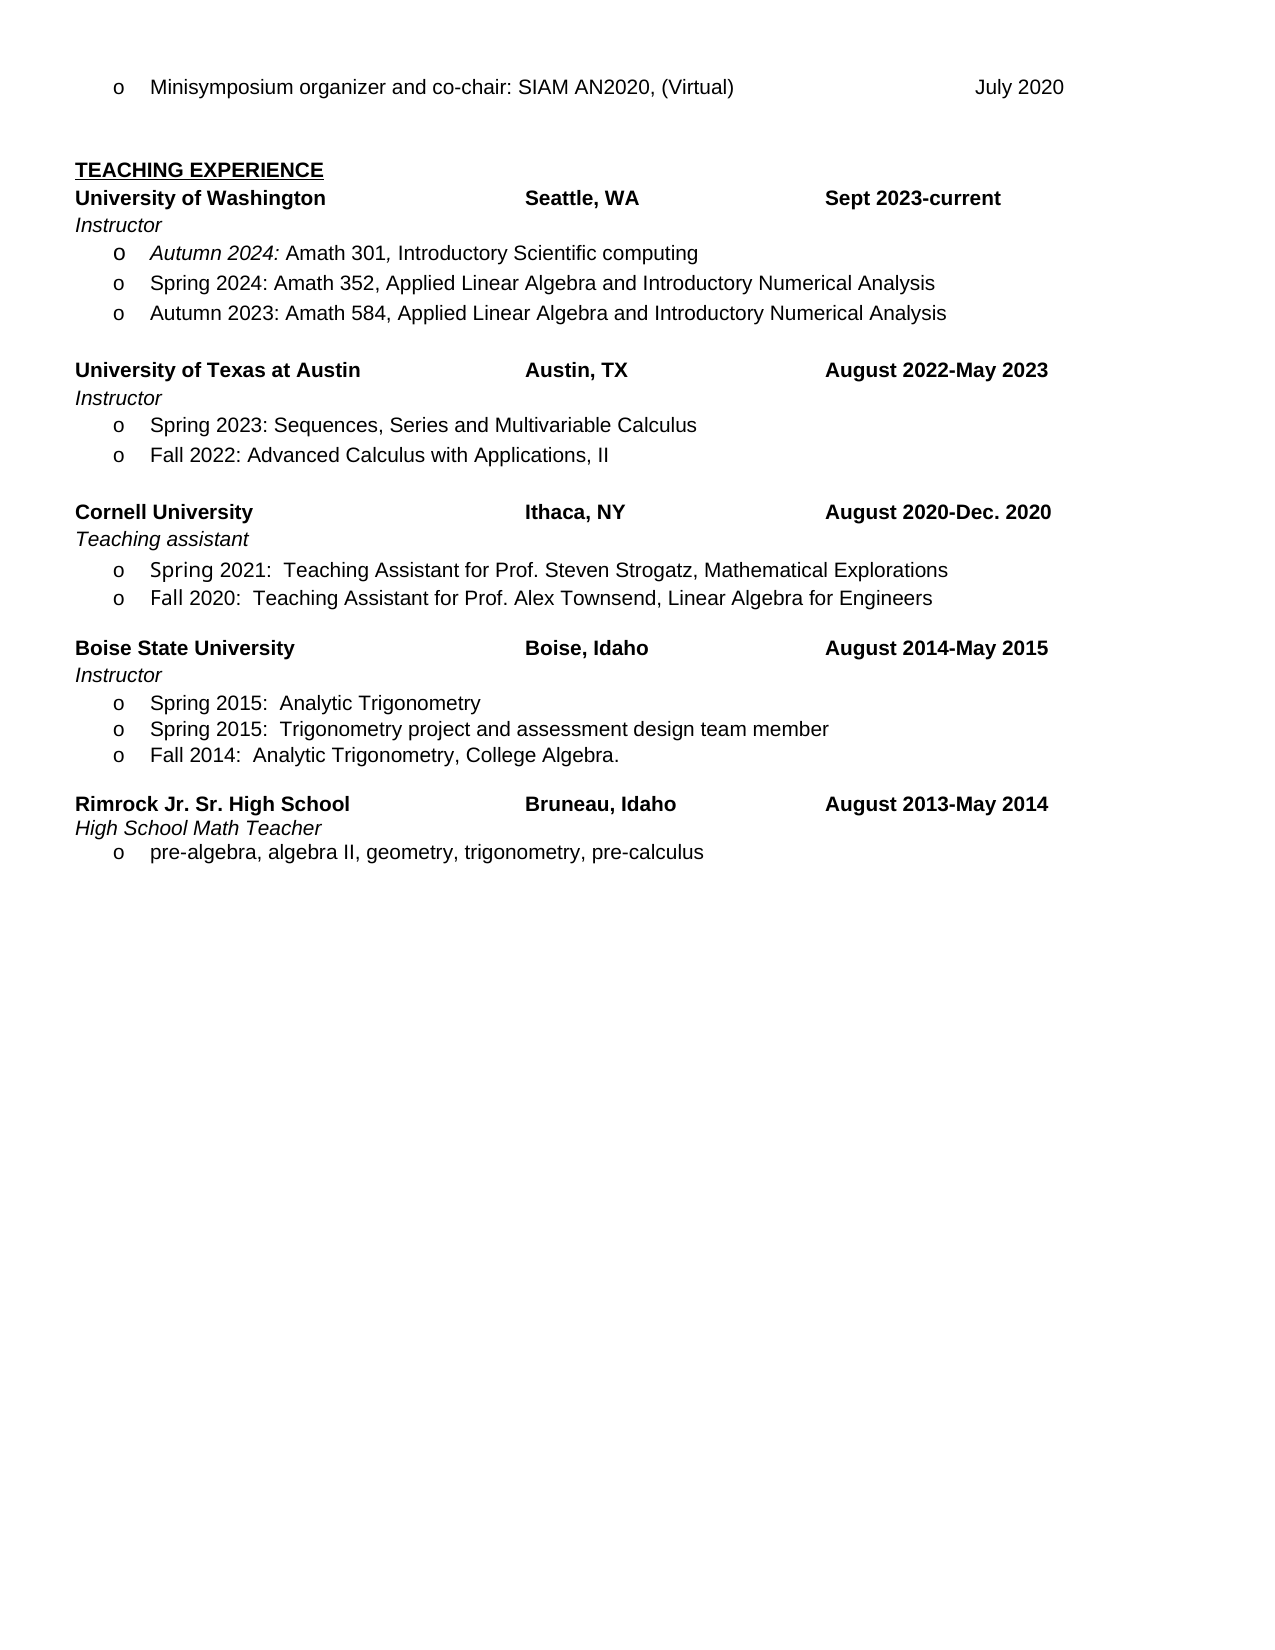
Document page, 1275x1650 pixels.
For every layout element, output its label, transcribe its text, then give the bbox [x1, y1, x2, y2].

text University of Washington Seattle, WA Sept 2023-current [75, 186, 1200, 209]
text Instructor [75, 663, 1200, 687]
list Spring 2024: Amath 352, Applied Linear Algebra and Introductory Numerical Analysis [112, 271, 1200, 297]
list Fall 2022: Advanced Calculus with Applications, II [112, 442, 1200, 468]
text Cornell University Ithaca, NY August 2020-Dec. 2020 [75, 500, 1200, 524]
text Instructor [75, 385, 1200, 409]
text Instructor [75, 213, 1200, 237]
text Boise State University Boise, Idaho August 2014-May 2015 [75, 636, 1200, 660]
text o Minisymposium organizer and co-chair: SIAM AN2020, (Virtual) July 2020 [112, 75, 1200, 101]
text o pre-algebra, algebra II, geometry, trigonometry, pre-calculus [112, 840, 1200, 866]
text o Fall 2020: Teaching Assistant for Prof. Alex Townsend, Linear Algebra for Engineers [112, 583, 1200, 612]
text University of Texas at Austin Austin, TX August 2022-May 2023 [75, 358, 1200, 382]
list Autumn 2024: Amath 301, Introductory Scientific computing [112, 241, 1200, 267]
text o Fall 2014: Analytic Trigonometry, College Algebra. [112, 742, 1200, 768]
text Teaching assistant [75, 527, 1200, 551]
list Autumn 2023: Amath 584, Applied Linear Algebra and Introductory Numerical Analysis [112, 301, 1200, 326]
list Spring 2023: Sequences, Series and Multivariable Calculus [112, 413, 1200, 439]
text o Spring 2015: Analytic Trigonometry [112, 691, 1200, 717]
text o Spring 2015: Trigonometry project and assessment design team member [112, 717, 1200, 742]
text Rimrock Jr. Sr. High School Bruneau, Idaho August 2013-May 2014 [75, 792, 1200, 816]
text High School Math Teacher [75, 816, 1200, 840]
text TEACHING EXPERIENCE [75, 158, 1200, 182]
text o Spring 2021: Teaching Assistant for Prof. Steven Strogatz, Mathematical Explorations [112, 555, 1200, 583]
